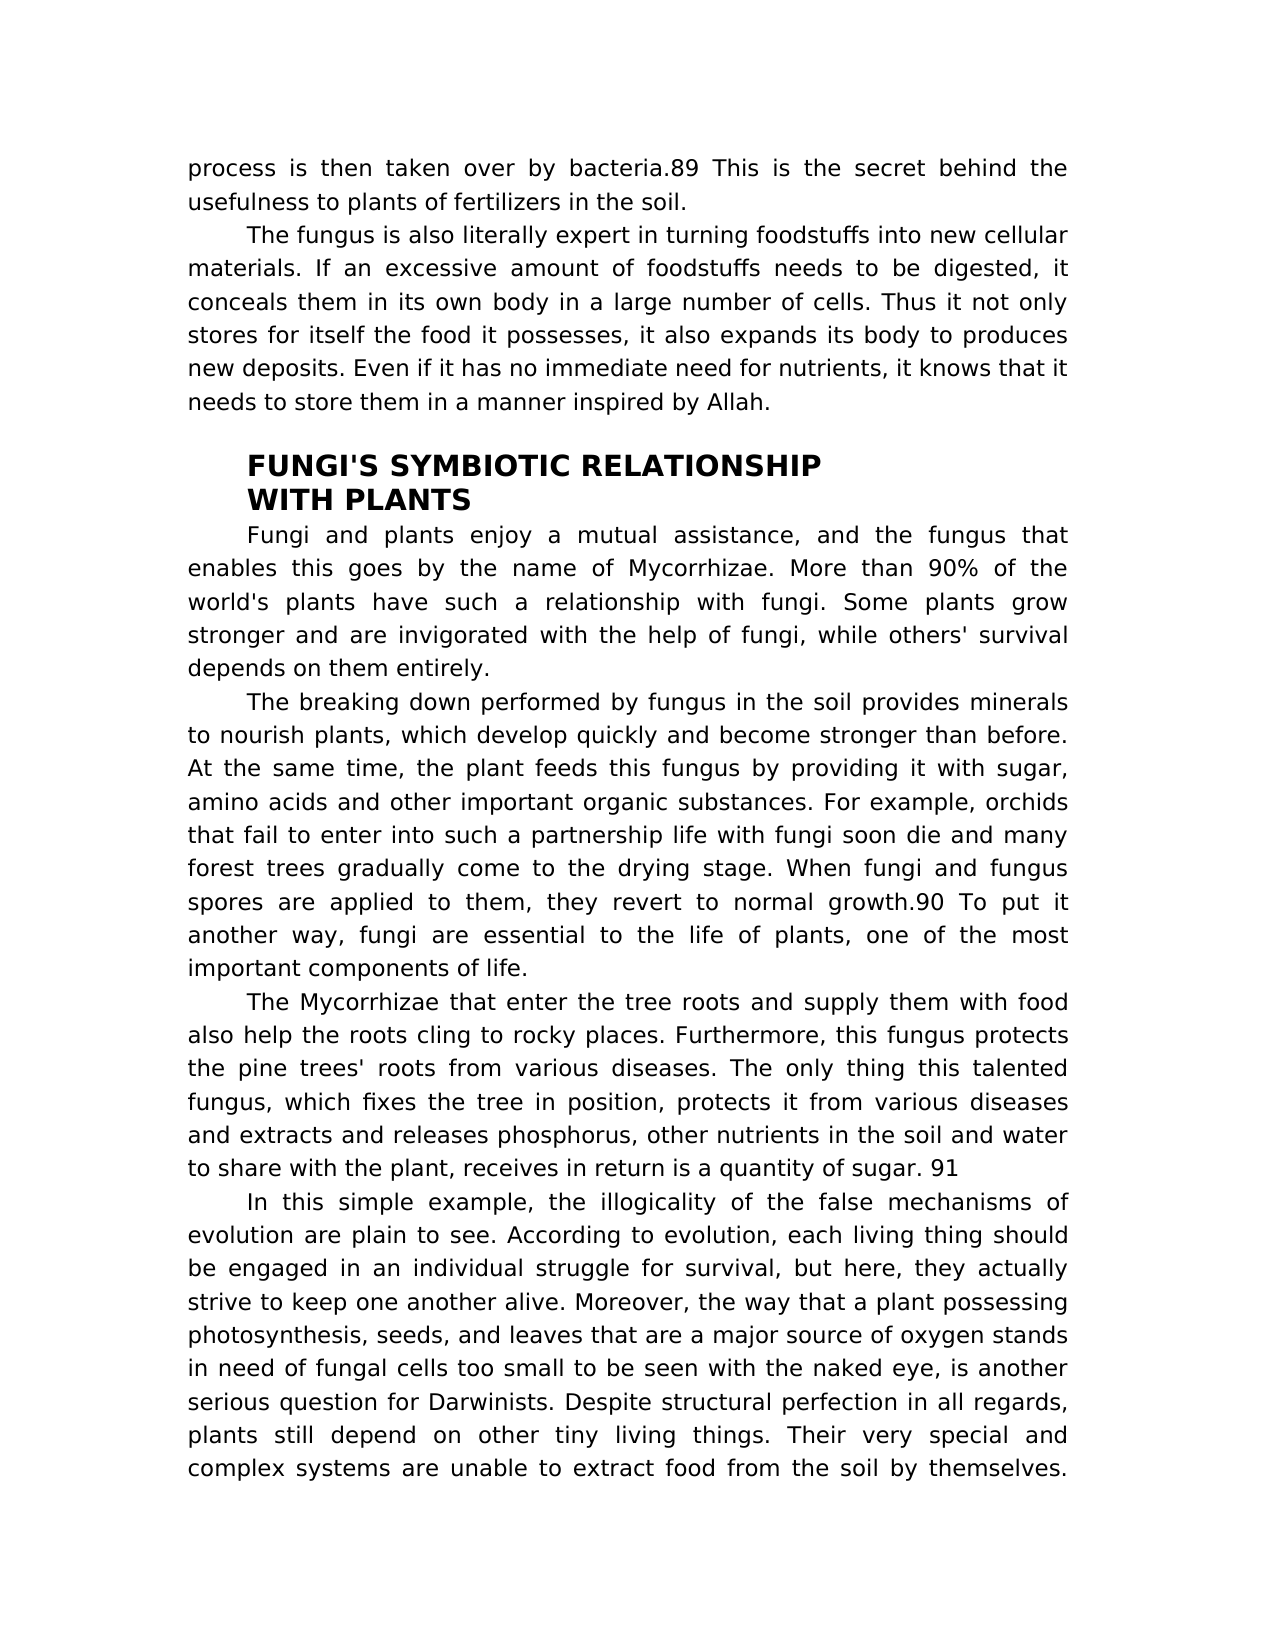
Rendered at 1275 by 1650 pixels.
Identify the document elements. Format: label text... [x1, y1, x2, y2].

text In this simple example, the illogicality of the false mechanisms of evolution are plain to see. According to evolution, each living thing should be engaged in an individual struggle for survival, but here, they actually strive to keep one another alive. Moreover, the way that a plant possessing photosynthesis, seeds, and leaves that are a major source of oxygen stands in need of fungal cells too small to be seen with the naked eye, is another serious question for Darwinists. Despite structural perfection in all regards, plants still depend on other tiny living things. Their very special and complex systems are unable to extract food from the soil by themselves. [187, 1183, 1070, 1483]
subtitle WITH PLANTS [187, 483, 1070, 517]
text process is then taken over by bacteria.89 This is the secret behind the usefulness to plants of fertilizers in the soil. [187, 150, 1070, 217]
text The breaking down performed by fungus in the soil provides minerals to nourish plants, which develop quickly and become stronger than before. At the same time, the plant feeds this fungus by providing it with sugar, amino acids and other important organic substances. For example, orchids that fail to enter into such a partnership life with fungi soon die and many forest trees gradually come to the drying stage. When fungi and fungus spores are applied to them, they revert to normal growth.90 To put it another way, fungi are essential to the life of plants, one of the most important components of life. [187, 683, 1070, 983]
text The Mycorrhizae that enter the tree roots and supply them with food also help the roots cling to rocky places. Furthermore, this fungus protects the pine trees' roots from various diseases. The only thing this talented fungus, which fixes the tree in position, protects it from various diseases and extracts and releases phosphorus, other nutrients in the soil and water to share with the plant, receives in return is a quantity of sugar. 91 [187, 983, 1070, 1183]
text The fungus is also literally expert in turning foodstuffs into new cellular materials. If an excessive amount of foodstuffs needs to be digested, it conceals them in its own body in a large number of cells. Thus it not only stores for itself the food it possesses, it also expands its body to produces new deposits. Even if it has no immediate need for nutrients, it knows that it needs to store them in a manner inspired by Allah. [187, 217, 1070, 417]
subtitle FUNGI'S SYMBIOTIC RELATIONSHIP [187, 450, 1070, 483]
text Fungi and plants enjoy a mutual assistance, and the fungus that enables this goes by the name of Mycorrhizae. More than 90% of the world's plants have such a relationship with fungi. Some plants grow stronger and are invigorated with the help of fungi, while others' survival depends on them entirely. [187, 517, 1070, 683]
